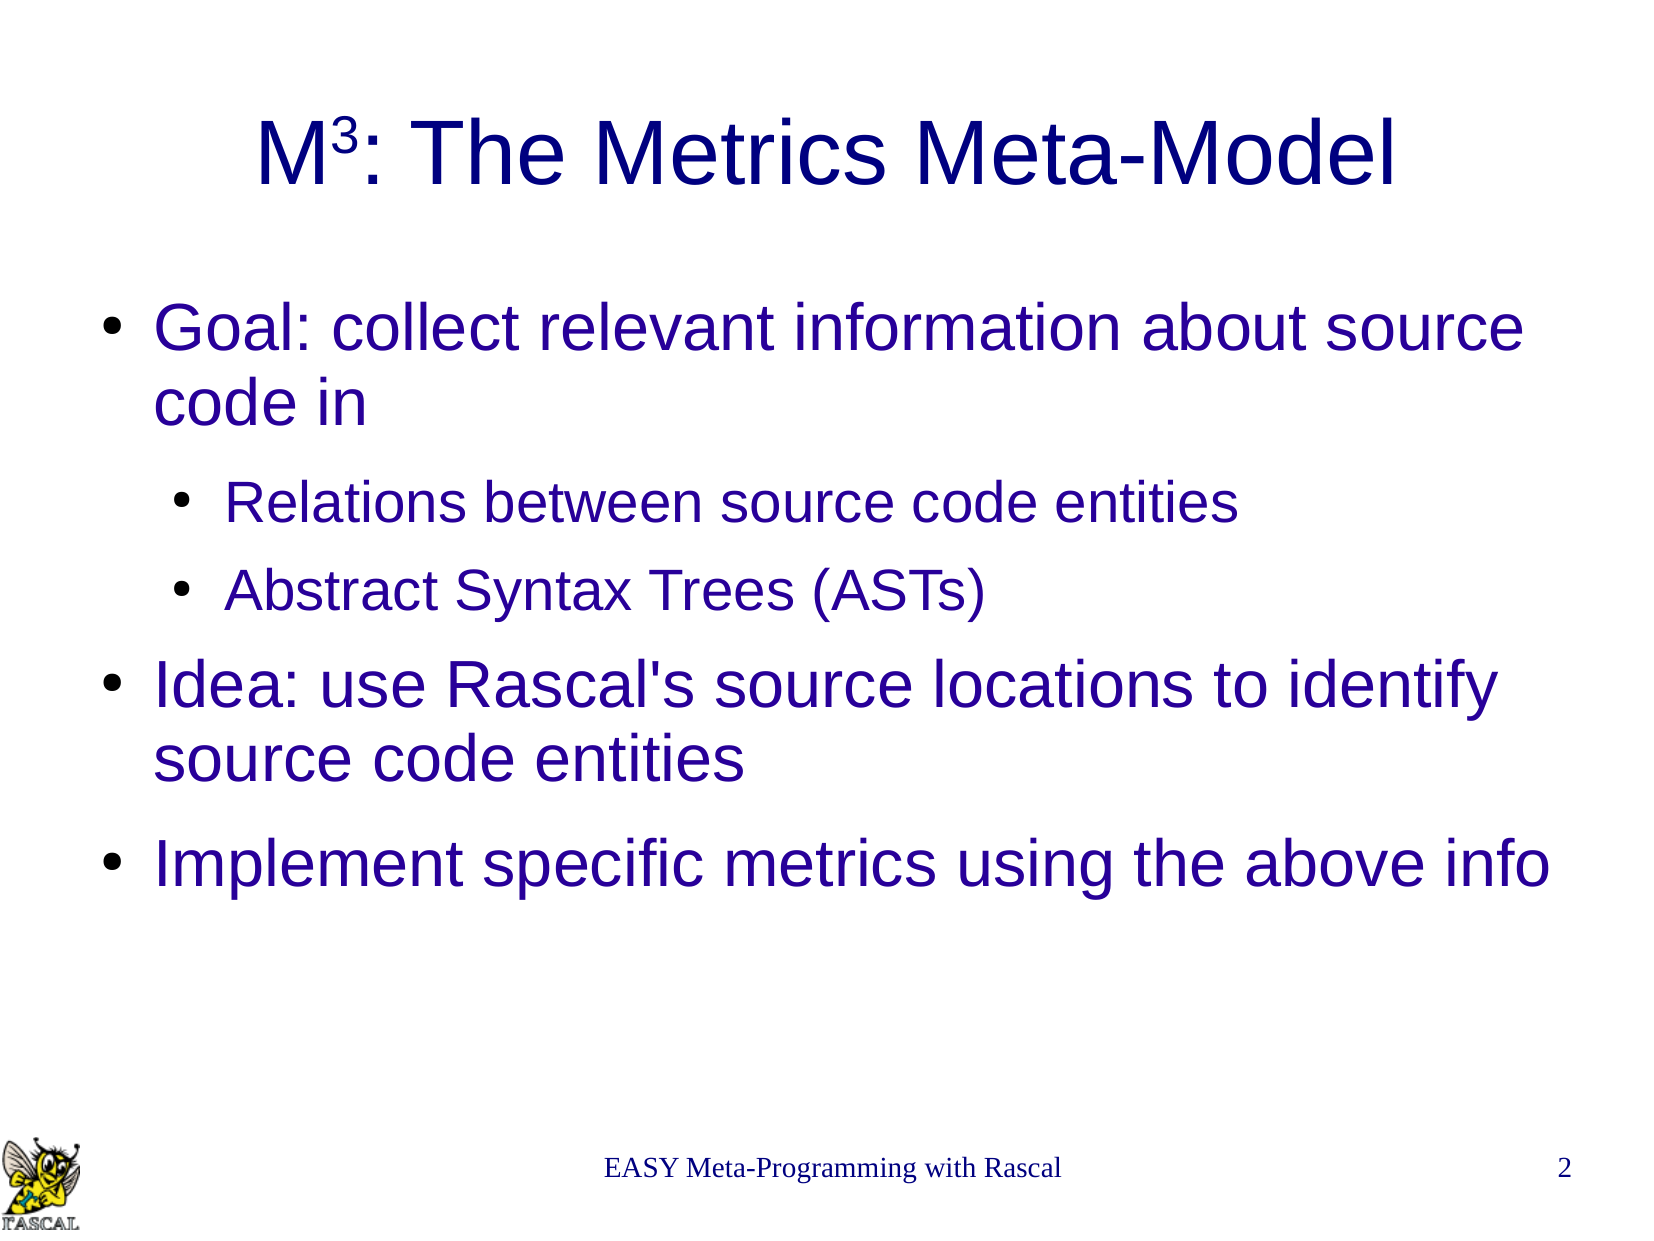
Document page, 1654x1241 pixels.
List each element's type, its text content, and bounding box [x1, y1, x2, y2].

picture [1, 1137, 80, 1230]
list Goal: collect relevant information about source code in Relations between source code entities Abstract Syntax Trees (ASTs) Idea: use Rascal's source locations to identify source code entities Implement specific metrics using the above info [82, 290, 1571, 1010]
title M3: The Metrics Meta-Model [82, 49, 1571, 257]
